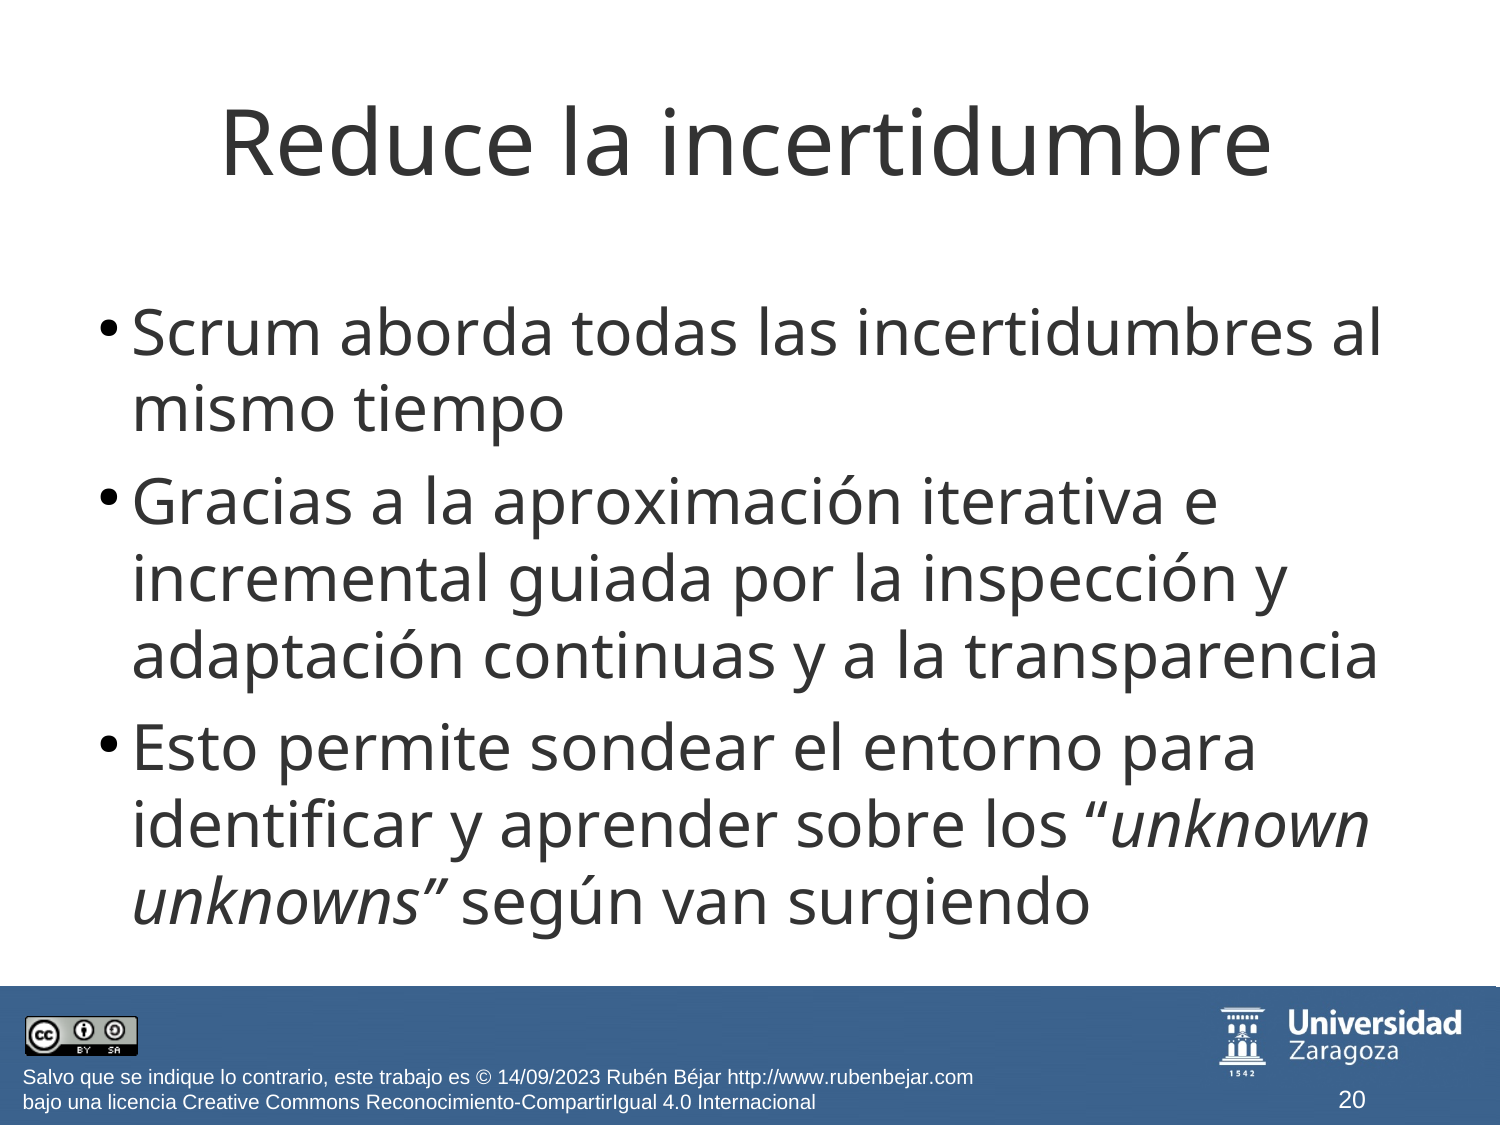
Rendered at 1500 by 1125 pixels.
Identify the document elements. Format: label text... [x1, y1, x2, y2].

title Reduce la incertidumbre [74, 21, 1420, 257]
list Scrum aborda todas las incertidumbres al mismo tiempo Gracias a la aproximación iterativa e incremental guiada por la inspección y adaptación continuas y a la transparencia Esto permite sondear el entorno para identificar y aprender sobre los “unknown unknowns” según van surgiendo [82, 283, 1418, 957]
picture [0, 986, 1500, 1125]
